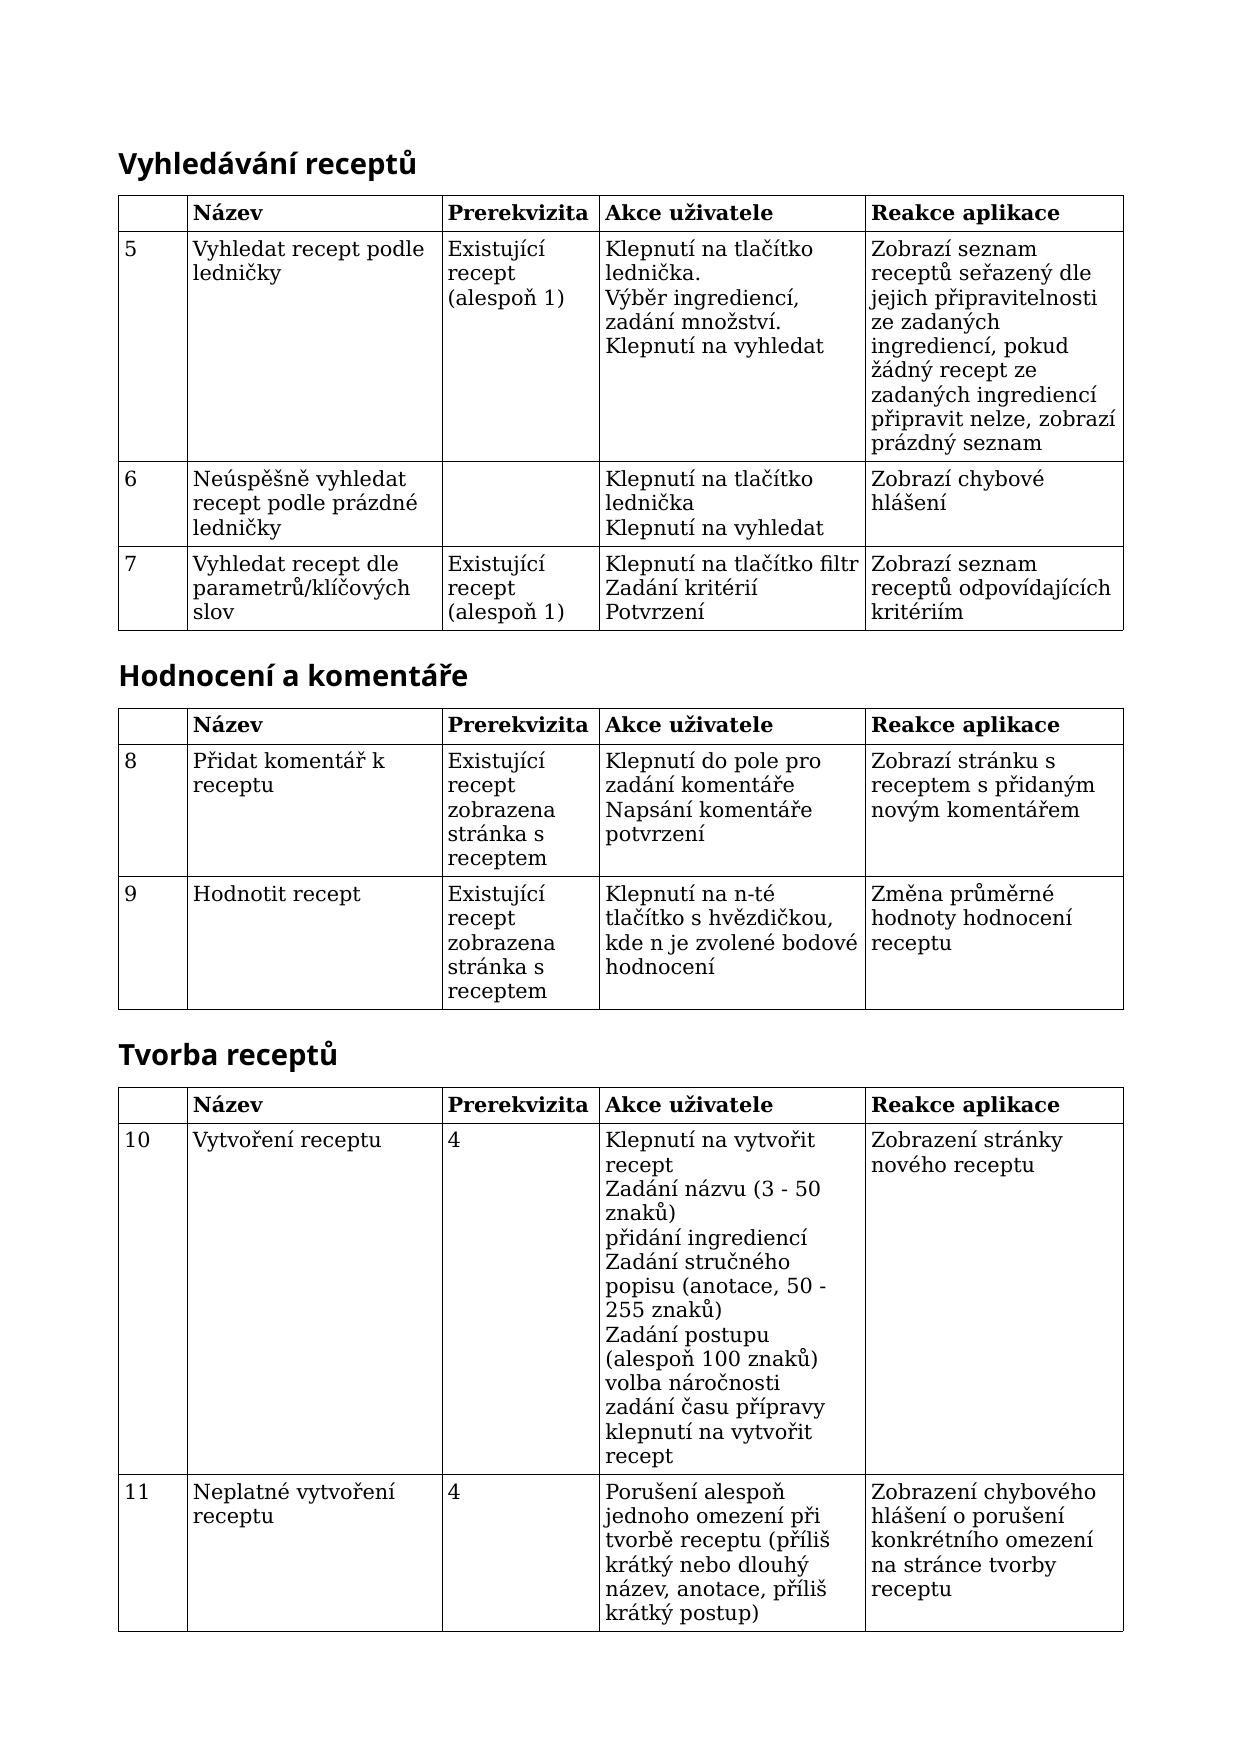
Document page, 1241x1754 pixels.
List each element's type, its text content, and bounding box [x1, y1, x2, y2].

table_header Název [188, 196, 442, 231]
table_cell Zobrazení stránky nového receptu [866, 1124, 1123, 1474]
table_header Akce uživatele [600, 196, 865, 231]
subtitle Vyhledávání receptů [118, 143, 1122, 183]
table_cell Klepnutí na vytvořit recept Zadání názvu (3 - 50 znaků) přidání ingrediencí Zadání stručného popisu (anotace, 50 - 255 znaků) Zadání postupu (alespoň 100 znaků) volba náročnosti zadání času přípravy klepnutí na vytvořit recept [600, 1124, 865, 1474]
table_header [119, 1088, 187, 1123]
table_header Prerekvizita [443, 1088, 599, 1123]
subtitle Tvorba receptů [118, 1034, 1122, 1074]
table_cell Zobrazí chybové hlášení [866, 462, 1123, 546]
table_header Prerekvizita [443, 196, 599, 231]
table_header [119, 196, 187, 231]
table_cell Přidat komentář k receptu [188, 745, 442, 876]
table_header Prerekvizita [443, 709, 599, 743]
table_cell 8 [119, 745, 187, 876]
table_cell Existující recept zobrazena stránka s receptem [443, 877, 599, 1009]
subtitle Hodnocení a komentáře [118, 655, 1122, 695]
table_header Reakce aplikace [866, 1088, 1123, 1123]
table_cell 6 [119, 462, 187, 546]
table_cell 4 [443, 1475, 599, 1631]
table_cell Zobrazení chybového hlášení o porušení konkrétního omezení na stránce tvorby receptu [866, 1475, 1123, 1631]
table_cell Vyhledat recept dle parametrů/klíčových slov [188, 547, 442, 630]
table_cell Neúspěšně vyhledat recept podle prázdné ledničky [188, 462, 442, 546]
table_cell 9 [119, 877, 187, 1009]
table_cell Vyhledat recept podle ledničky [188, 232, 442, 461]
table_cell 11 [119, 1475, 187, 1631]
table_cell 10 [119, 1124, 187, 1474]
table_cell Porušení alespoň jednoho omezení při tvorbě receptu (příliš krátký nebo dlouhý název, anotace, příliš krátký postup) [600, 1475, 865, 1631]
table_header [119, 709, 187, 743]
table_cell Klepnutí na tlačítko filtr Zadání kritérií Potvrzení [600, 547, 865, 630]
table_header Akce uživatele [600, 1088, 865, 1123]
table_cell 5 [119, 232, 187, 461]
table_cell Klepnutí na tlačítko lednička Klepnutí na vyhledat [600, 462, 865, 546]
table_cell Zobrazí seznam receptů seřazený dle jejich připravitelnosti ze zadaných ingrediencí, pokud žádný recept ze zadaných ingrediencí připravit nelze, zobrazí prázdný seznam [866, 232, 1123, 461]
table_cell Změna průměrné hodnoty hodnocení receptu [866, 877, 1123, 1009]
table_cell Neplatné vytvoření receptu [188, 1475, 442, 1631]
table_cell 4 [443, 1124, 599, 1474]
table_cell Zobrazí seznam receptů odpovídajících kritériím [866, 547, 1123, 630]
table_header Název [188, 1088, 442, 1123]
table_header Reakce aplikace [866, 709, 1123, 743]
table_cell Klepnutí na n-té tlačítko s hvězdičkou, kde n je zvolené bodové hodnocení [600, 877, 865, 1009]
table_cell Zobrazí stránku s receptem s přidaným novým komentářem [866, 745, 1123, 876]
table_header Akce uživatele [600, 709, 865, 743]
table_cell Vytvoření receptu [188, 1124, 442, 1474]
table_cell Klepnutí do pole pro zadání komentáře Napsání komentáře potvrzení [600, 745, 865, 876]
table_cell Klepnutí na tlačítko lednička. Výběr ingrediencí, zadání množství. Klepnutí na vyhledat [600, 232, 865, 461]
table_cell Hodnotit recept [188, 877, 442, 1009]
table_header Název [188, 709, 442, 743]
table_header Reakce aplikace [866, 196, 1123, 231]
table_cell Existující recept zobrazena stránka s receptem [443, 745, 599, 876]
table_cell Existující recept (alespoň 1) [443, 547, 599, 630]
table_cell 7 [119, 547, 187, 630]
table_cell [443, 462, 599, 546]
table_cell Existující recept (alespoň 1) [443, 232, 599, 461]
